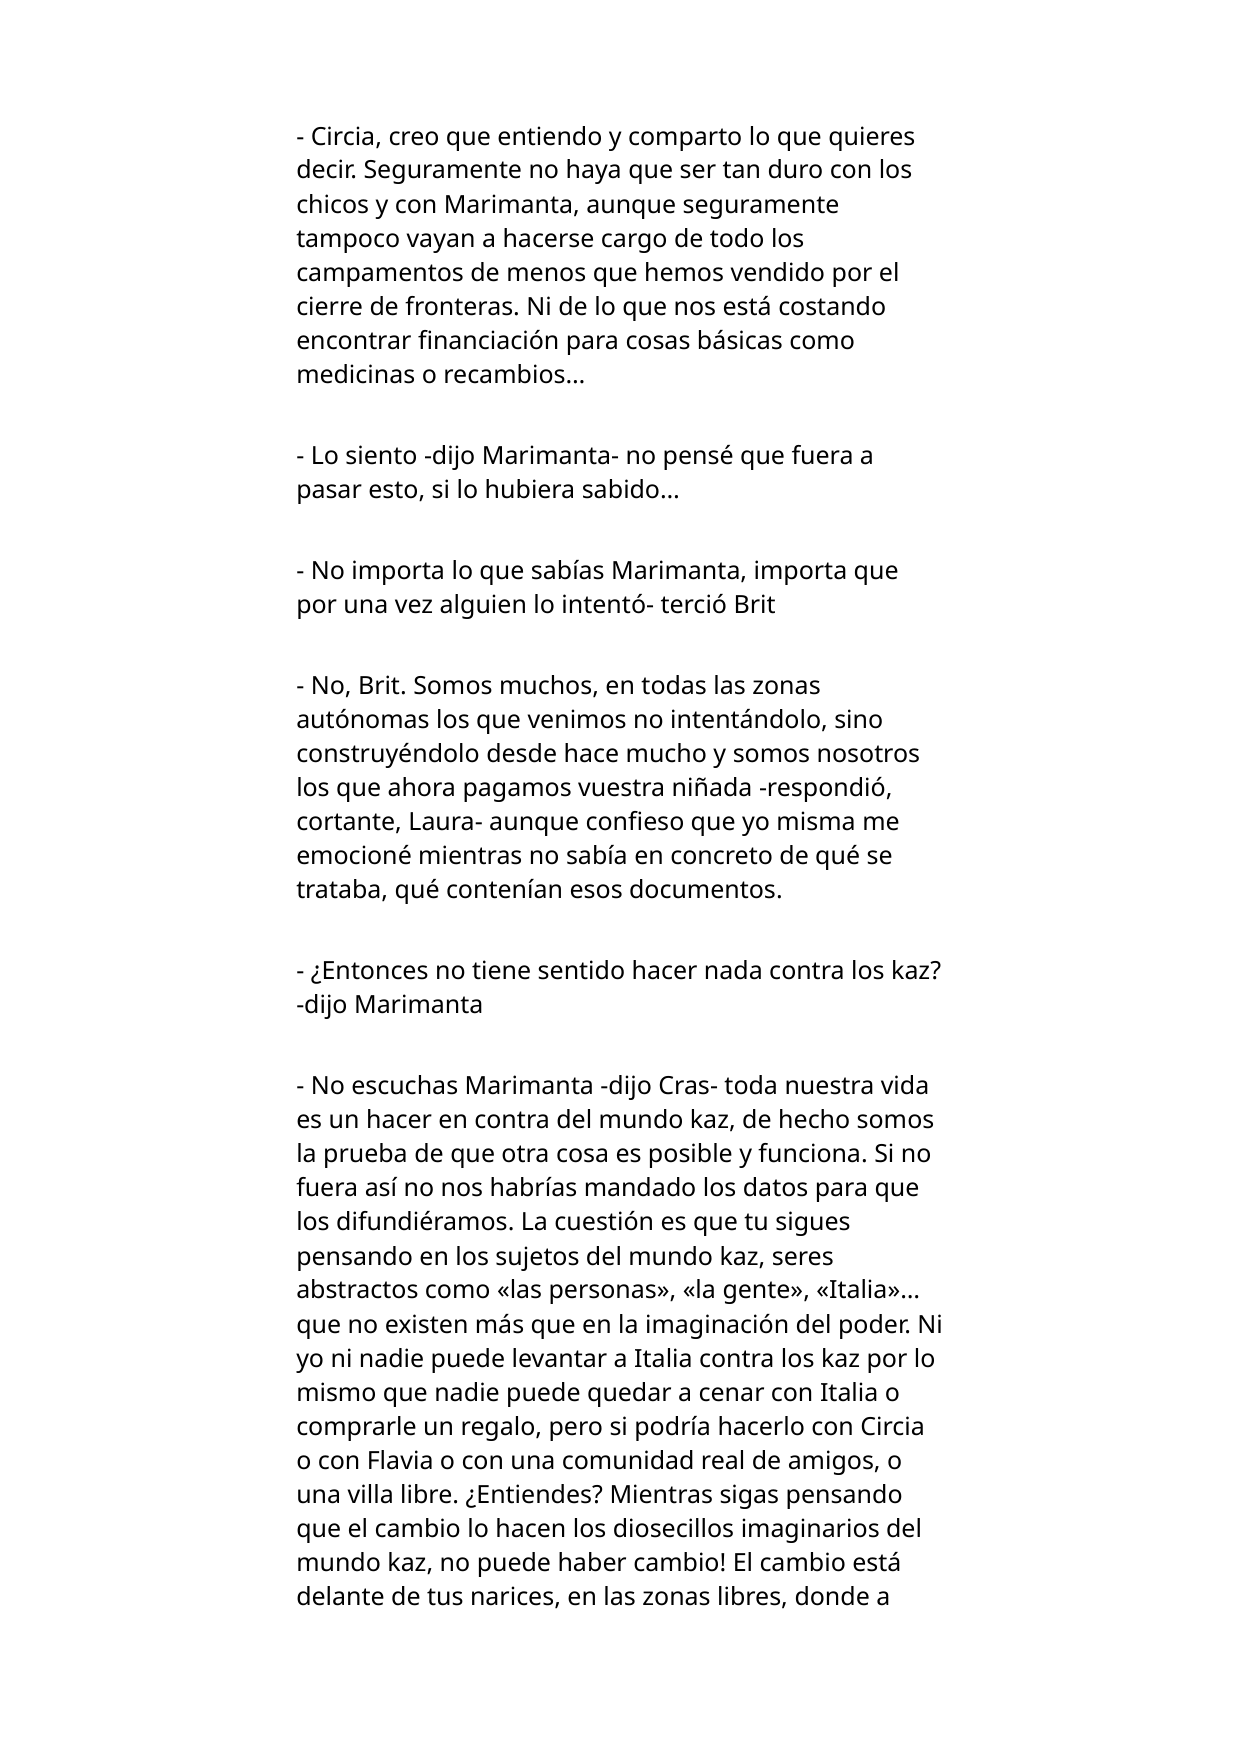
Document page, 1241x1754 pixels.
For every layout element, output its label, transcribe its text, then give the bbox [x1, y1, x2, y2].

text - No importa lo que sabías Marimanta, importa que por una vez alguien lo intentó- terció Brit [296, 552, 944, 621]
text - Lo siento -dijo Marimanta- no pensé que fuera a pasar esto, si lo hubiera sabido… [296, 437, 944, 506]
text - No escuchas Marimanta -dijo Cras- toda nuestra vida es un hacer en contra del mundo kaz, de hecho somos la prueba de que otra cosa es posible y funciona. Si no fuera así no nos habrías mandado los datos para que los difundiéramos. La cuestión es que tu sigues pensando en los sujetos del mundo kaz, seres abstractos como «las personas», «la gente», «Italia»… que no existen más que en la imaginación del poder. Ni yo ni nadie puede levantar a Italia contra los kaz por lo mismo que nadie puede quedar a cenar con Italia o comprarle un regalo, pero si podría hacerlo con Circia o con Flavia o con una comunidad real de amigos, o una villa libre. ¿Entiendes? Mientras sigas pensando que el cambio lo hacen los diosecillos imaginarios del mundo kaz, no puede haber cambio! El cambio está delante de tus narices, en las zonas libres, donde a [296, 1068, 944, 1613]
text - ¿Entonces no tiene sentido hacer nada contra los kaz? -dijo Marimanta [296, 953, 944, 1021]
text - Circia, creo que entiendo y comparto lo que quieres decir. Seguramente no haya que ser tan duro con los chicos y con Marimanta, aunque seguramente tampoco vayan a hacerse cargo de todo los campamentos de menos que hemos vendido por el cierre de fronteras. Ni de lo que nos está costando encontrar financiación para cosas básicas como medicinas o recambios… [296, 118, 944, 391]
text - No, Brit. Somos muchos, en todas las zonas autónomas los que venimos no intentándolo, sino construyéndolo desde hace mucho y somos nosotros los que ahora pagamos vuestra niñada -respondió, cortante, Laura- aunque confieso que yo misma me emocioné mientras no sabía en concreto de qué se trataba, qué contenían esos documentos. [296, 667, 944, 906]
